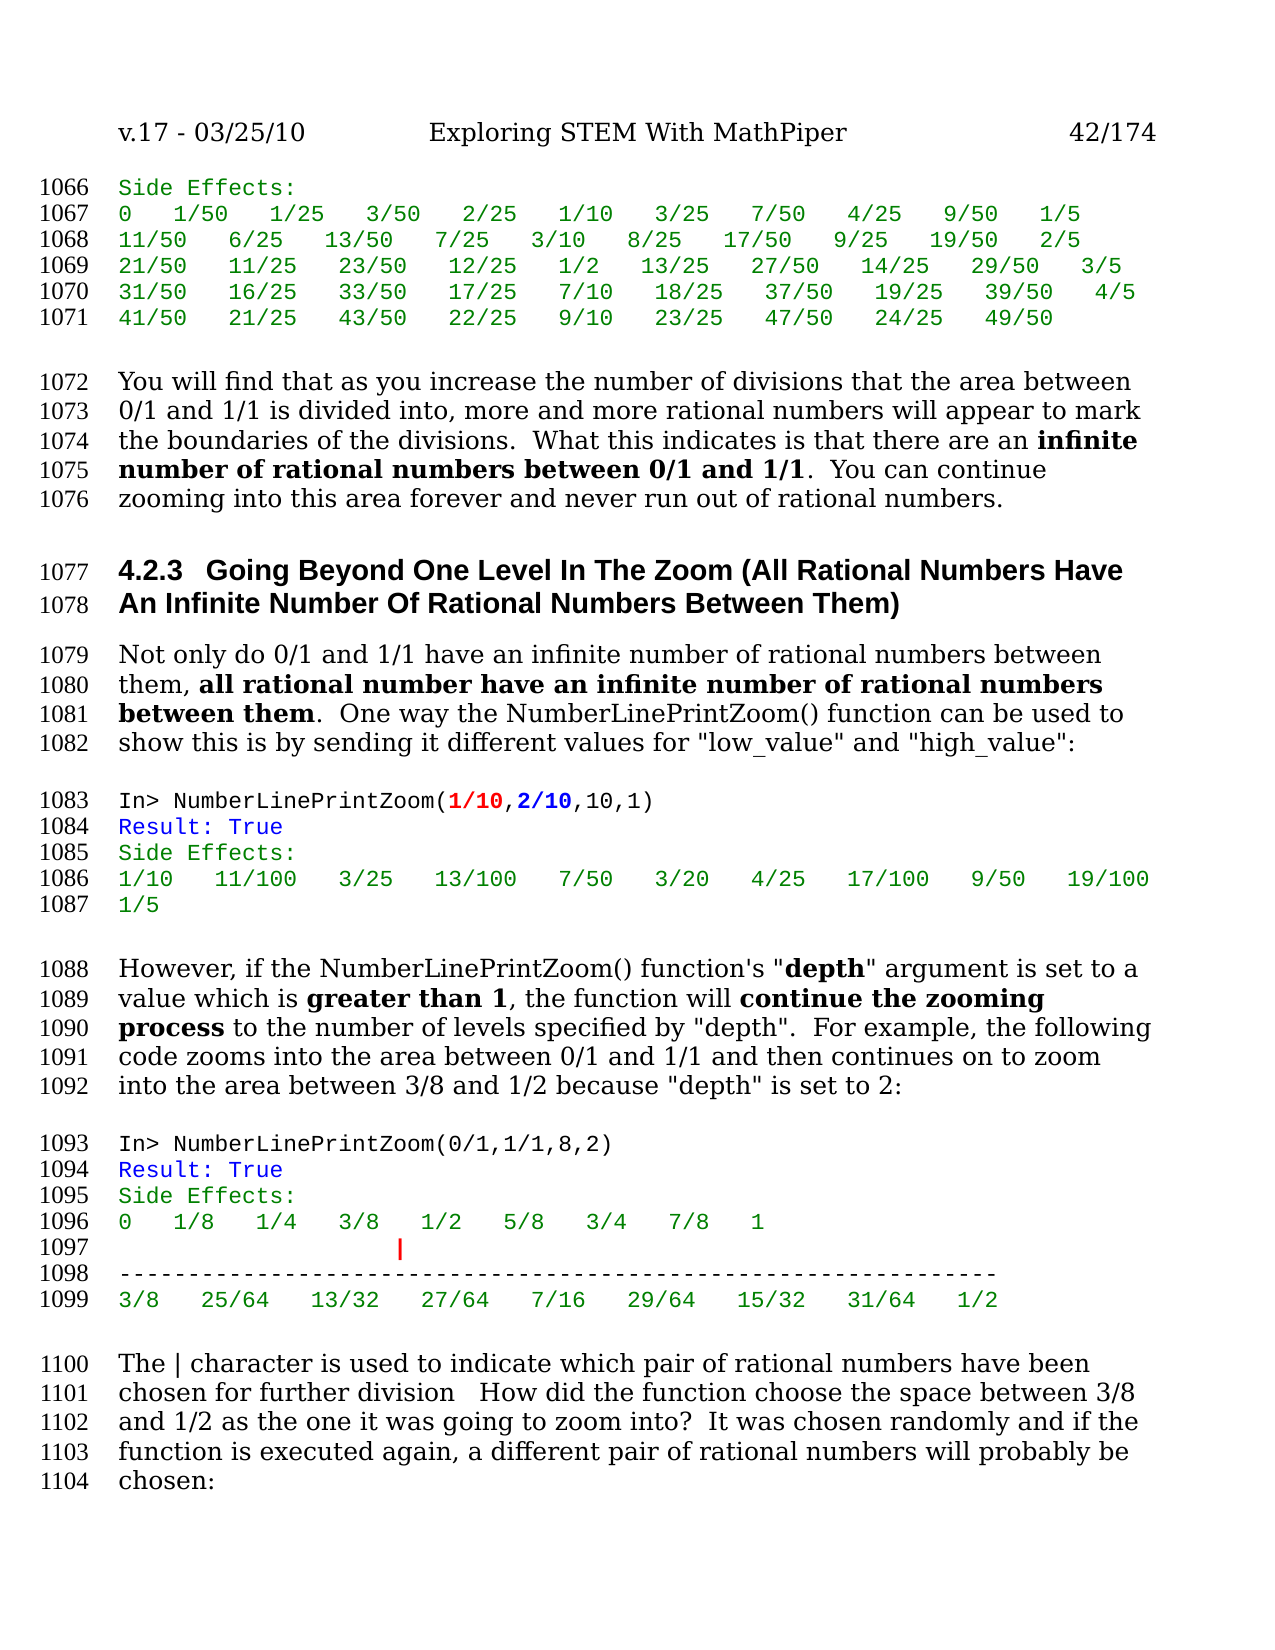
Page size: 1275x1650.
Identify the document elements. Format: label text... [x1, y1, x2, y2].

text In> NumberLinePrintZoom(1/10,2/10,10,1) [118, 790, 1157, 816]
text Result: True [118, 1159, 1157, 1184]
subtitle Going Beyond One Level In The Zoom (All Rational Numbers Have An Infinite Number Of Rational Numbers Between Them) [118, 553, 1157, 620]
text Side Effects: [118, 842, 1157, 867]
text The | character is used to indicate which pair of rational numbers have been chosen for further division How did the function choose the space between 3/8 and 1/2 as the one it was going to zoom into? It was chosen randomly and if the function is executed again, a different pair of rational numbers will probably be chosen: [118, 1349, 1157, 1495]
text You will find that as you increase the number of divisions that the area between 0/1 and 1/1 is divided into, more and more rational numbers will appear to mark the boundaries of the divisions. What this indicates is that there are an infinite number of rational numbers between 0/1 and 1/1. You can continue zooming into this area forever and never run out of rational numbers. [118, 367, 1157, 513]
text Not only do 0/1 and 1/1 have an infinite number of rational numbers between them, all rational number have an infinite number of rational numbers between them. One way the NumberLinePrintZoom() function can be used to show this is by sending it different values for "low_value" and "high_value": [118, 641, 1157, 758]
text Side Effects: [118, 177, 1157, 203]
text ---------------------------------------------------------------- [118, 1262, 1157, 1288]
text 3/8 25/64 13/32 27/64 7/16 29/64 15/32 31/64 1/2 [118, 1288, 1157, 1314]
text 0 1/50 1/25 3/50 2/25 1/10 3/25 7/50 4/25 9/50 1/5 11/50 6/25 13/50 7/25 3/10 8/25 17/50 9/25 19/50 2/5 21/50 11/25 23/50 12/25 1/2 13/25 27/50 14/25 29/50 3/5 31/50 16/25 33/50 17/25 7/10 18/25 37/50 19/25 39/50 4/5 41/50 21/25 43/50 22/25 9/10 23/25 47/50 24/25 49/50 [118, 203, 1157, 332]
text | [118, 1236, 1157, 1262]
text 1/10 11/100 3/25 13/100 7/50 3/20 4/25 17/100 9/50 19/100 1/5 [118, 867, 1157, 919]
text In> NumberLinePrintZoom(0/1,1/1,8,2) [118, 1133, 1157, 1159]
text However, if the NumberLinePrintZoom() function's "depth" argument is set to a value which is greater than 1, the function will continue the zooming process to the number of levels specified by "depth". For example, the following code zooms into the area between 0/1 and 1/1 and then continues on to zoom into the area between 3/8 and 1/2 because "depth" is set to 2: [118, 954, 1157, 1101]
text Side Effects: [118, 1184, 1157, 1211]
text 0 1/8 1/4 3/8 1/2 5/8 3/4 7/8 1 [118, 1211, 1157, 1236]
text Result: True [118, 816, 1157, 842]
